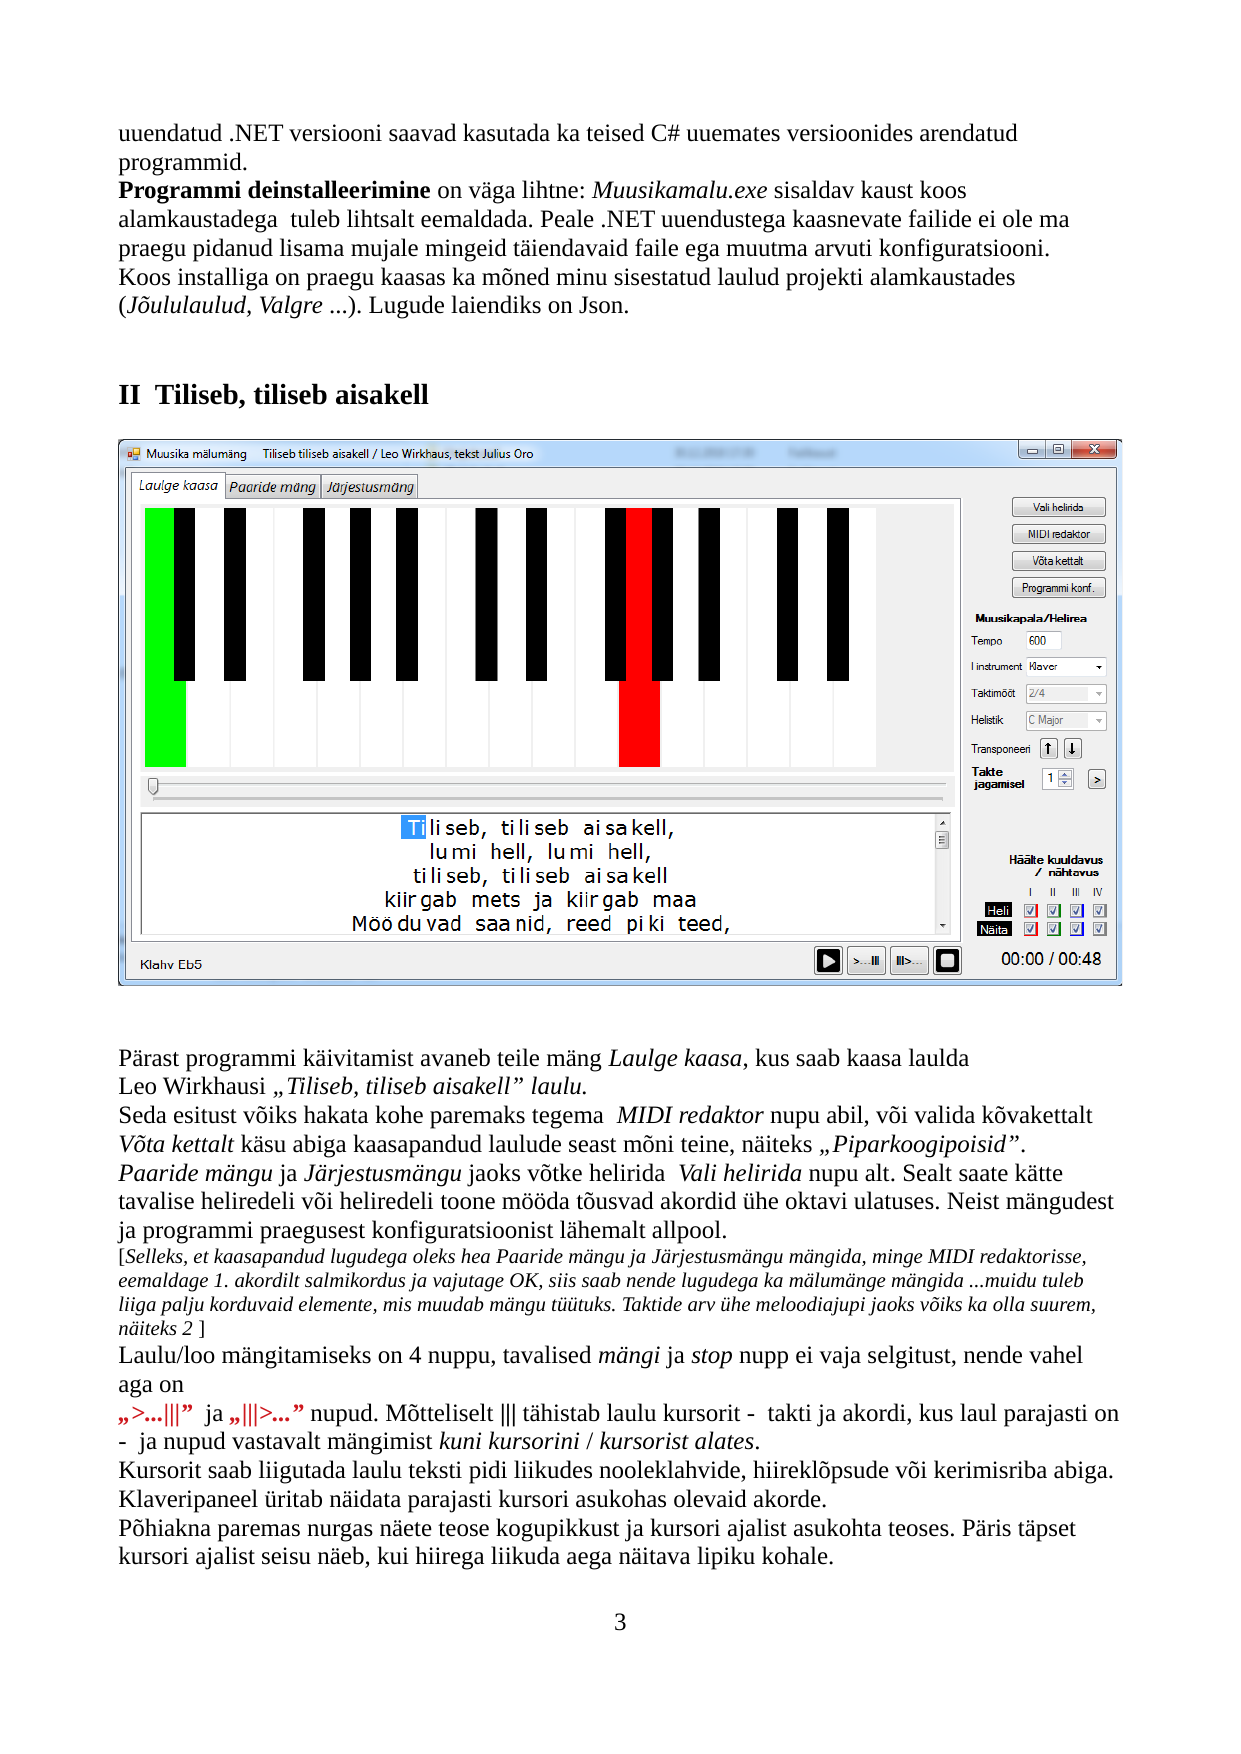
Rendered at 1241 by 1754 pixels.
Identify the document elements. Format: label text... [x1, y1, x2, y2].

text Pärast programmi käivitamist avaneb teile mäng Laulge kaasa, kus saab kaasa laulda Leo Wirkhausi „Tiliseb, tiliseb aisakell” laulu. Seda esitust võiks hakata kohe paremaks tegema MIDI redaktor nupu abil, või valida kõvakettalt Võta kettalt käsu abiga kaasapandud laulude seast mõni teine, näiteks „Piparkoogipoisid”. [118, 1043, 1122, 1158]
text Laulu/loo mängitamiseks on 4 nuppu, tavalised mängi ja stop nupp ei vaja selgitust, nende vahel aga on [118, 1340, 1122, 1398]
text „>...|||” ja „|||>...” nupud. Mõtteliselt ||| tähistab laulu kursorit - takti ja akordi, kus laul parajasti on - ja nupud vastavalt mängimist kuni kursorini / kursorist alates. Kursorit saab liigutada laulu teksti pidi liikudes nooleklahvide, hiireklõpsude või kerimisriba abiga. Klaveripaneel üritab näidata parajasti kursori asukohas olevaid akorde. Põhiakna paremas nurgas näete teose kogupikkust ja kursori ajalist asukohta teoses. Päris täpset kursori ajalist seisu näeb, kui hiirega liikuda aega näitava lipiku kohale. [118, 1398, 1122, 1570]
picture [118, 439, 1123, 986]
text II Tiliseb, tiliseb aisakell [118, 377, 1122, 410]
text Paaride mängu ja Järjestusmängu jaoks võtke helirida Vali helirida nupu alt. Sealt saate kätte tavalise heliredeli või heliredeli toone mööda tõusvad akordid ühe oktavi ulatuses. Neist mängudest ja programmi praegusest konfiguratsioonist lähemalt allpool. [Selleks, et kaasapandud lugudega oleks hea Paaride mängu ja Järjestusmängu mängida, minge MIDI redaktorisse, eemaldage 1. akordilt salmikordus ja vajutage OK, siis saab nende lugudega ka mälumänge mängida ...muidu tuleb liiga palju korduvaid elemente, mis muudab mängu tüütuks. Taktide arv ühe meloodiajupi jaoks võiks ka olla suurem, näiteks 2 ] [118, 1158, 1122, 1340]
text Programmi deinstalleerimine on väga lihtne: Muusikamalu.exe sisaldav kaust koos alamkaustadega tuleb lihtsalt eemaldada. Peale .NET uuendustega kaasnevate failide ei ole ma praegu pidanud lisama mujale mingeid täiendavaid faile ega muutma arvuti konfiguratsiooni. Koos installiga on praegu kaasas ka mõned minu sisestatud laulud projekti alamkaustades (Jõululaulud, Valgre ...). Lugude laiendiks on Json. [118, 176, 1122, 319]
text uuendatud .NET versiooni saavad kasutada ka teised C# uuemates versioonides arendatud programmid. [118, 118, 1122, 176]
